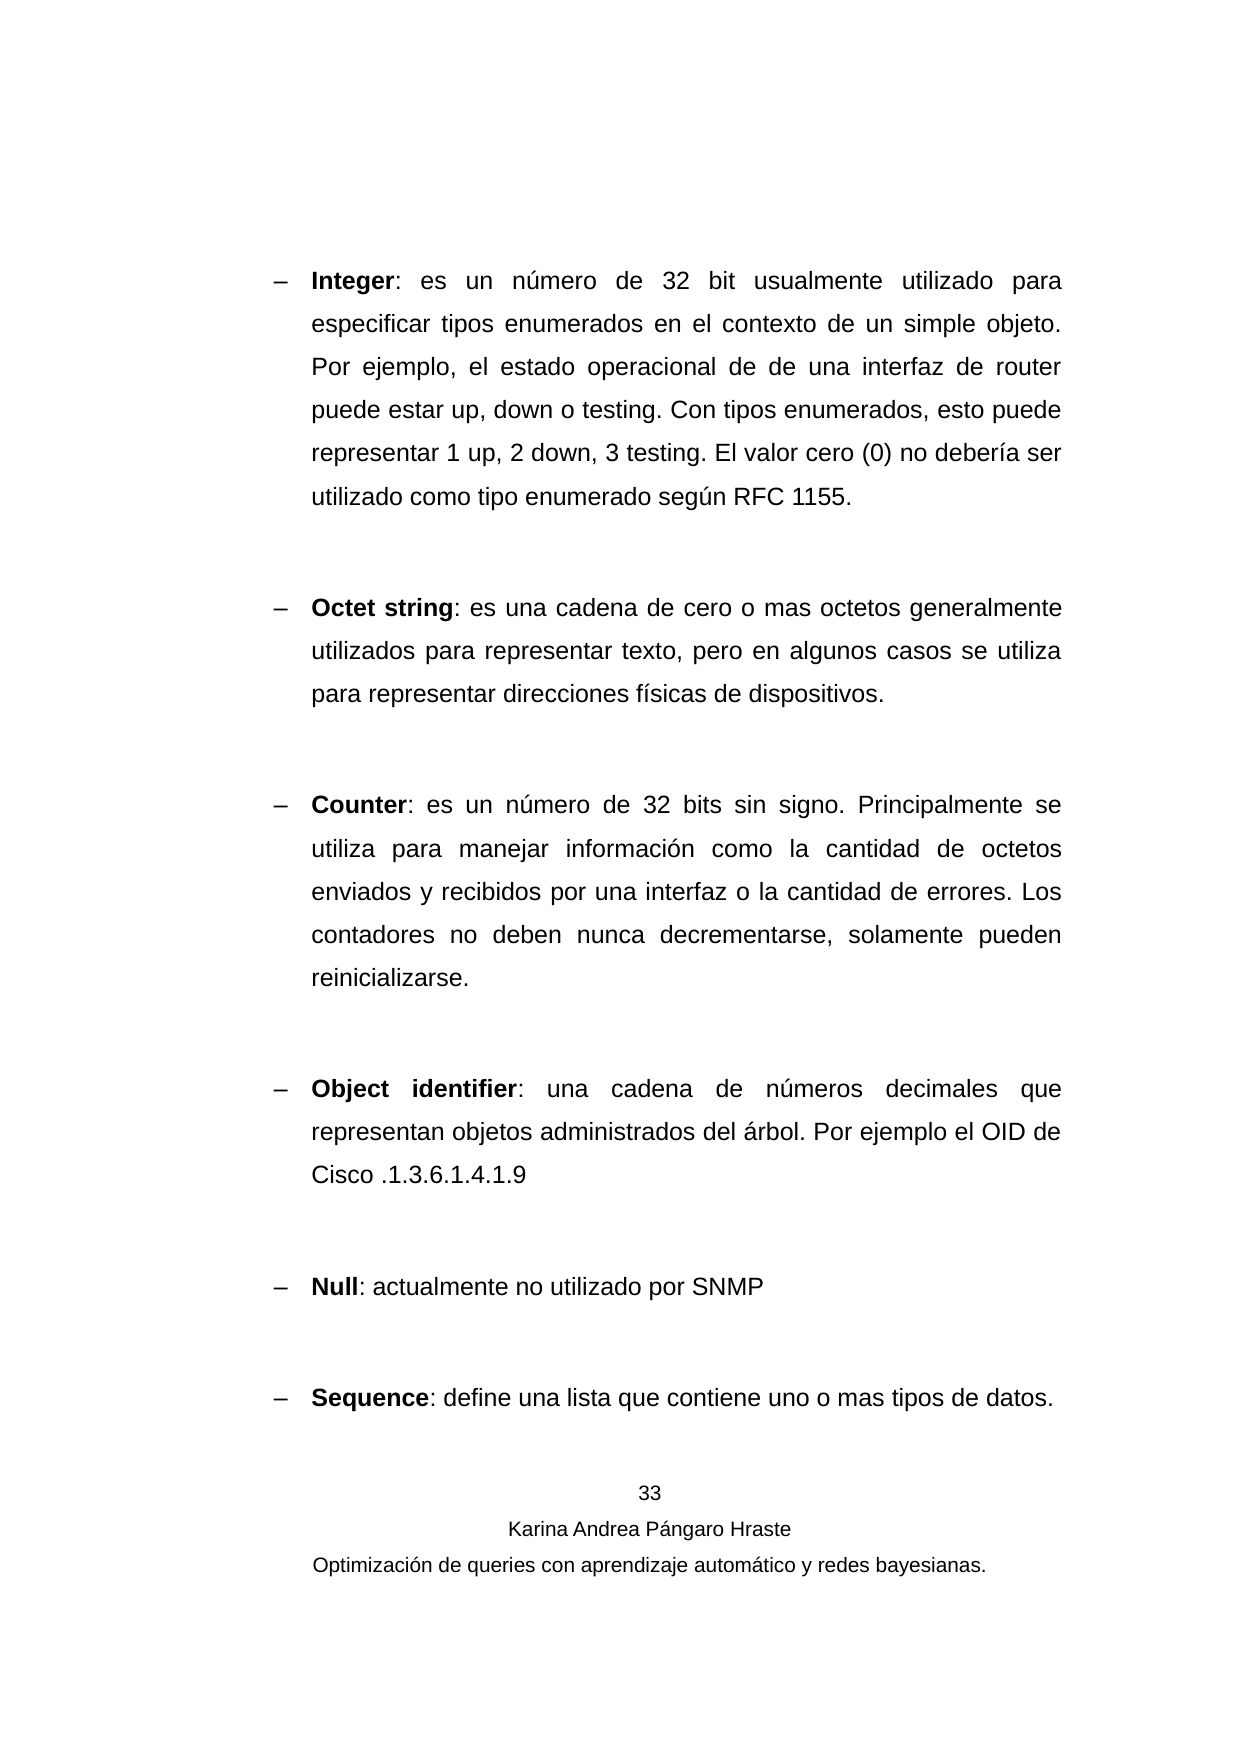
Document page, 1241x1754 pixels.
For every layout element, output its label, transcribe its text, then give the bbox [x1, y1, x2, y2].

list Octet string: es una cadena de cero o mas octetos generalmente utilizados para representar texto, pero en algunos casos se utiliza para representar direcciones físicas de dispositivos. [274, 593, 1063, 708]
list Object identifier: una cadena de números decimales que representan objetos administrados del árbol. Por ejemplo el OID de Cisco .1.3.6.1.4.1.9 [274, 1074, 1063, 1189]
list Integer: es un número de 32 bit usualmente utilizado para especificar tipos enumerados en el contexto de un simple objeto. Por ejemplo, el estado operacional de de una interfaz de router puede estar up, down o testing. Con tipos enumerados, esto puede representar 1 up, 2 down, 3 testing. El valor cero (0) no debería ser utilizado como tipo enumerado según RFC 1155. [274, 266, 1063, 510]
list Sequence: define una lista que contiene uno o mas tipos de datos. [274, 1383, 1063, 1412]
list Counter: es un número de 32 bits sin signo. Principalmente se utiliza para manejar información como la cantidad de octetos enviados y recibidos por una interfaz o la cantidad de errores. Los contadores no deben nunca decrementarse, solamente pueden reinicializarse. [274, 790, 1063, 992]
list Null: actualmente no utilizado por SNMP [274, 1272, 1063, 1301]
